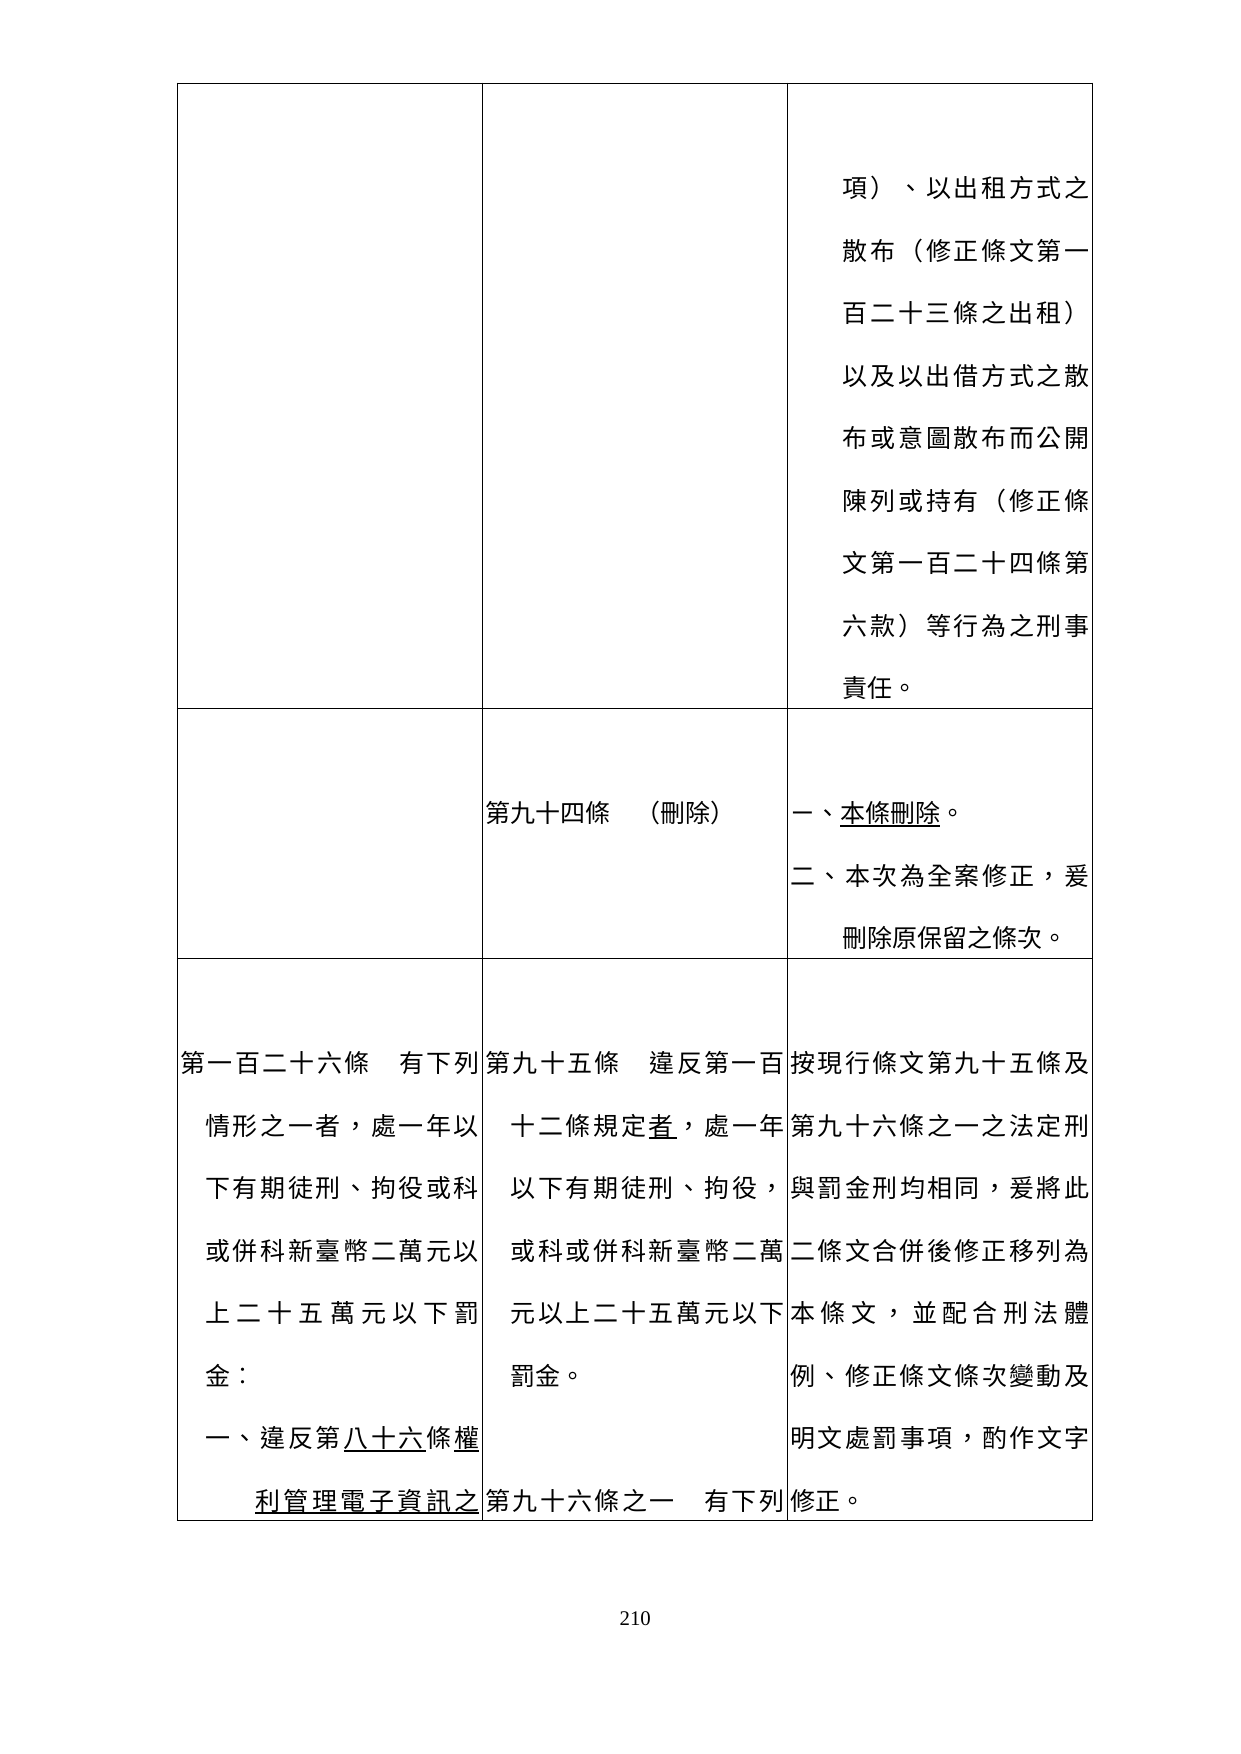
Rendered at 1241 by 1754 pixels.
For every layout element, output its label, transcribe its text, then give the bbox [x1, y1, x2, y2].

table_cell ㄧ、本條刪除。 二、本次為全案修正，爰刪除原保留之條次。 [788, 709, 1092, 958]
table_cell [178, 709, 482, 958]
table_cell 第九十五條 違反第一百十二條規定者，處一年以下有期徒刑、拘役，或科或併科新臺幣二萬元以上二十五萬元以下罰金。 第九十六條之一 有下列 [483, 959, 787, 1520]
table_cell 第一百二十六條 有下列情形之一者，處一年以下有期徒刑、拘役或科或併科新臺幣二萬元以上二十五萬元以下罰金︰ 一、違反第八十六條權利管理電子資訊之 [178, 959, 482, 1520]
table_cell 按現行條文第九十五條及第九十六條之一之法定刑與罰金刑均相同，爰將此二條文合併後修正移列為本條文，並配合刑法體例、修正條文條次變動及明文處罰事項，酌作文字修正。 [788, 959, 1092, 1520]
table_cell 項）、以出租方式之散布（修正條文第一百二十三條之出租）以及以出借方式之散布或意圖散布而公開陳列或持有（修正條文第一百二十四條第六款）等行為之刑事責任。 [788, 84, 1092, 708]
table_cell [178, 84, 482, 708]
table_cell [483, 84, 787, 708]
table_cell 第九十四條 （刪除） [483, 709, 787, 958]
